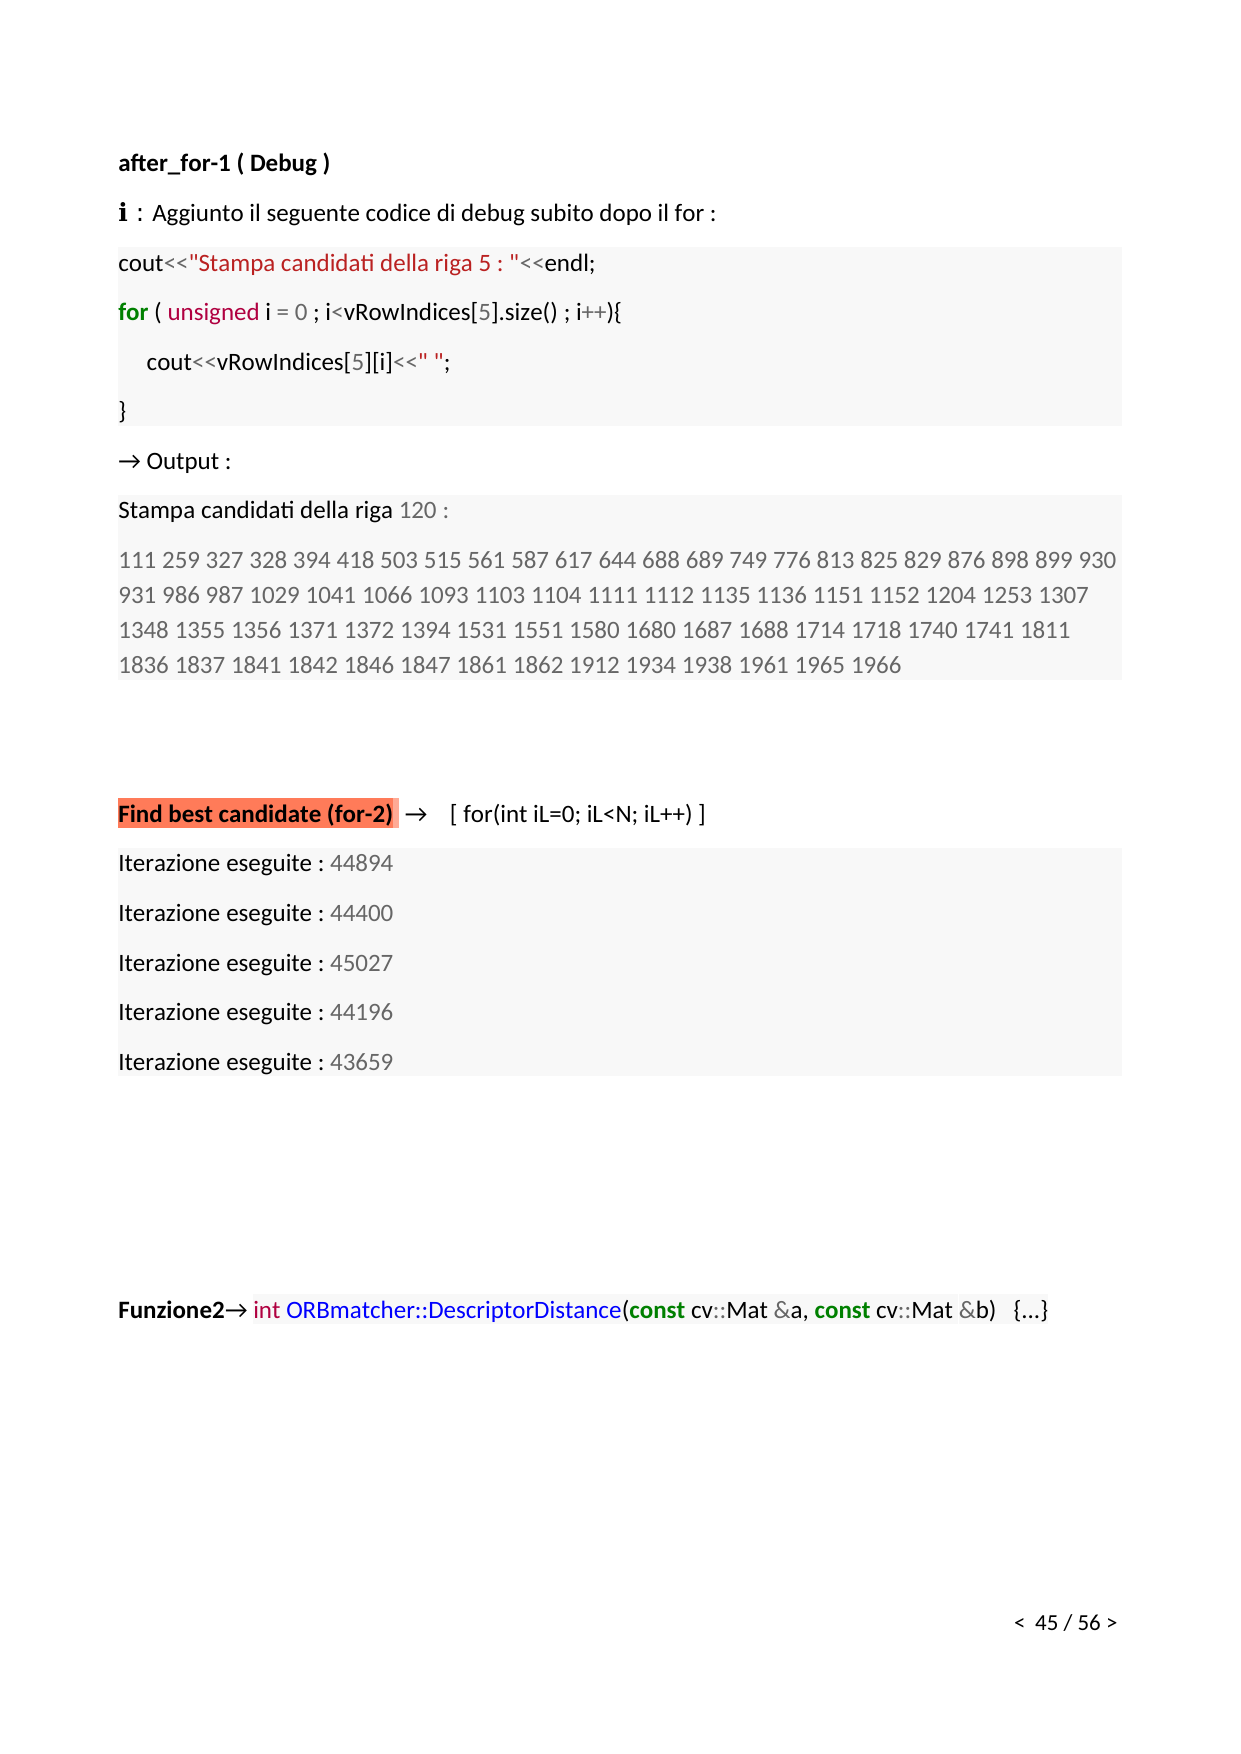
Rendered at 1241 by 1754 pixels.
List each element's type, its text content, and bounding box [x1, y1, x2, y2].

text Iterazione eseguite : 44196 [118, 996, 1122, 1027]
text ℹ : Aggiunto il seguente codice di debug subito dopo il for : [118, 197, 1122, 228]
text 111 259 327 328 394 418 503 515 561 587 617 644 688 689 749 776 813 825 829 876 898 899 930 931 986 987 1029 1041 1066 1093 1103 1104 1111 1112 1135 1136 1151 1152 1204 1253 1307 1348 1355 1356 1371 1372 1394 1531 1551 1580 1680 1687 1688 1714 1718 1740 1741 1811 1836 1837 1841 1842 1846 1847 1861 1862 1912 1934 1938 1961 1965 1966 [118, 544, 1122, 680]
text Iterazione eseguite : 45027 [118, 947, 1122, 977]
text Iterazione eseguite : 44894 [118, 848, 1122, 878]
text cout<<vRowIndices[5][i]<<" "; [118, 346, 1122, 376]
text Iterazione eseguite : 43659 [118, 1046, 1122, 1076]
text cout<<"Stampa candidati della riga 5 : "<<endl; [118, 247, 1122, 277]
text Stampa candidati della riga 120 : [118, 495, 1122, 525]
text Iterazione eseguite : 44400 [118, 897, 1122, 928]
text → Output : [118, 445, 1122, 476]
text Find best candidate (for-2) → [ for(int iL=0; iL<N; iL++) ] [118, 798, 1122, 828]
text Funzione2→ int ORBmatcher::DescriptorDistance(const cv::Mat &a, const cv::Mat &b) {...} [118, 1294, 1122, 1324]
text } [118, 396, 1122, 426]
text for ( unsigned i = 0 ; i<vRowIndices[5].size() ; i++){ [118, 296, 1122, 327]
text after_for-1 ( Debug ) [118, 148, 1122, 178]
